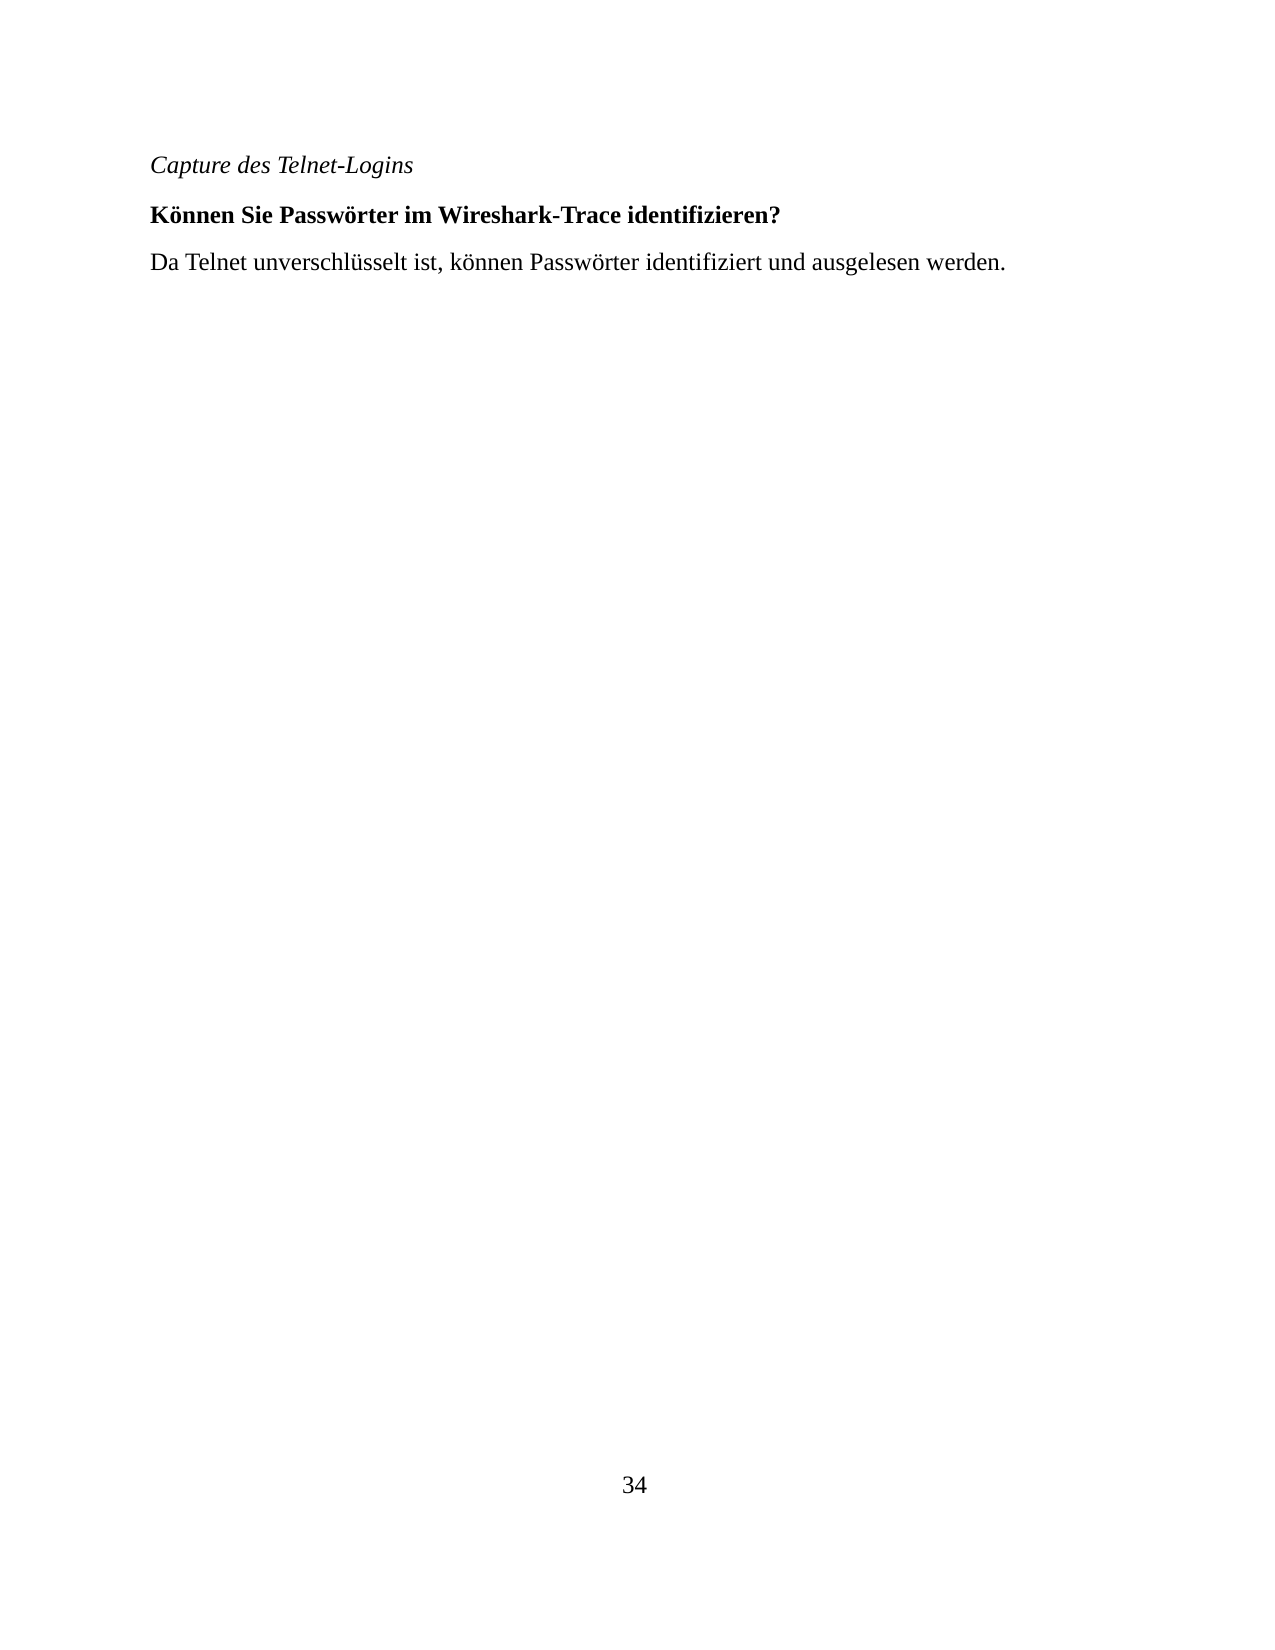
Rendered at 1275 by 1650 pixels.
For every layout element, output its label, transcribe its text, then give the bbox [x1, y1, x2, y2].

text Können Sie Passwörter im Wireshark-Trace identifizieren? [150, 200, 1125, 229]
text Capture des Telnet-Logins [150, 150, 1125, 179]
text Da Telnet unverschlüsselt ist, können Passwörter identifiziert und ausgelesen werden. [150, 247, 1125, 276]
